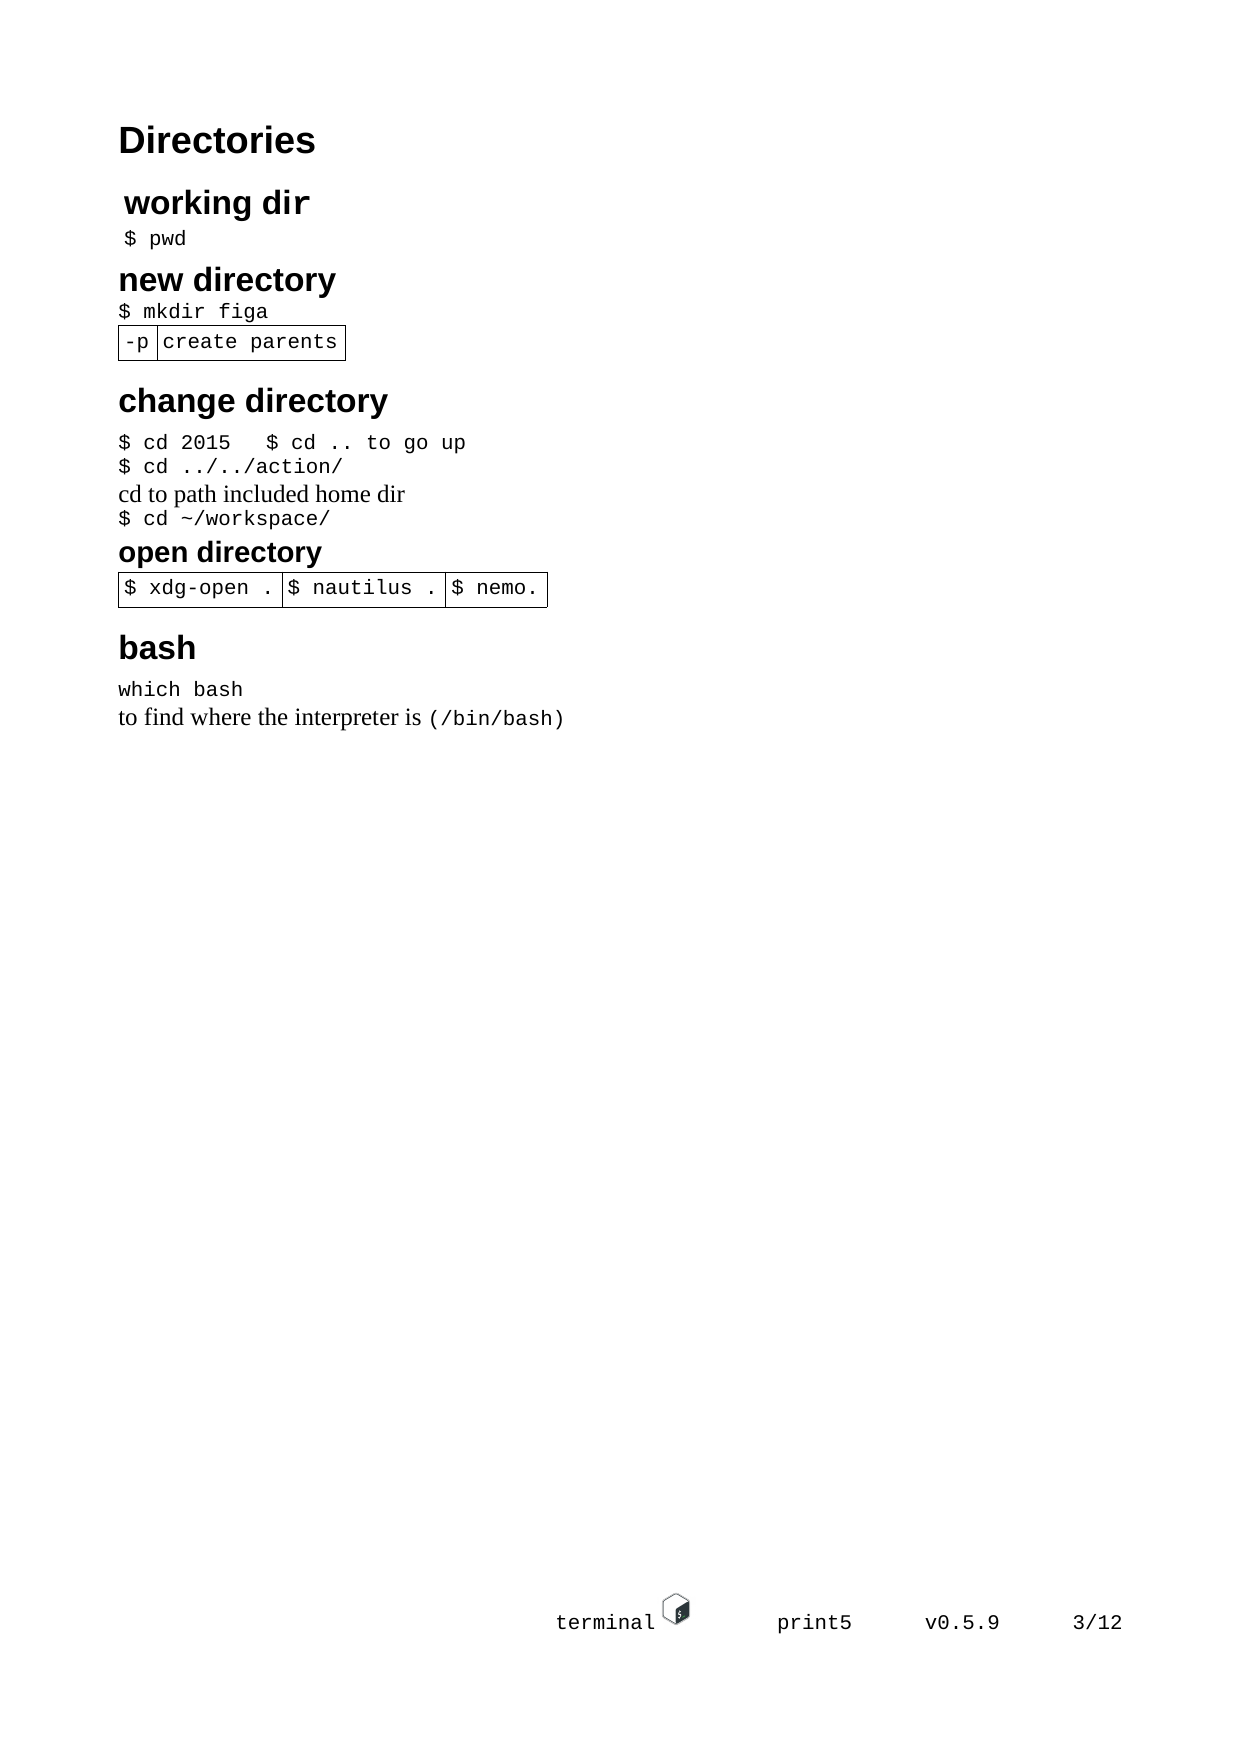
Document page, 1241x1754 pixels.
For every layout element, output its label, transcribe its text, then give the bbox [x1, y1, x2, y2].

table_header working dir $ pwd [118, 174, 354, 257]
text $ cd 2015 $ cd .. to go up [118, 432, 591, 456]
table_header [354, 174, 591, 257]
text cd to path included home dir [118, 479, 591, 508]
table_header $ nautilus . [283, 573, 445, 607]
subtitle new directory [118, 260, 591, 298]
text $ mkdir figa [118, 301, 591, 325]
subtitle open directory [118, 535, 591, 569]
table_header $ nemo. [446, 573, 547, 607]
text $ cd ../../action/ [118, 456, 591, 479]
subtitle change directory [118, 381, 591, 420]
text to find where the interpreter is (/bin/bash) [118, 702, 591, 732]
table_header $ xdg-open . [119, 573, 282, 607]
subtitle Directories [118, 118, 591, 162]
table_header create parents [158, 326, 345, 360]
text $ cd ~/workspace/ [118, 508, 591, 532]
table_header -p [119, 326, 157, 360]
subtitle bash [118, 628, 591, 666]
picture [655, 1588, 697, 1630]
text which bash [118, 679, 591, 702]
